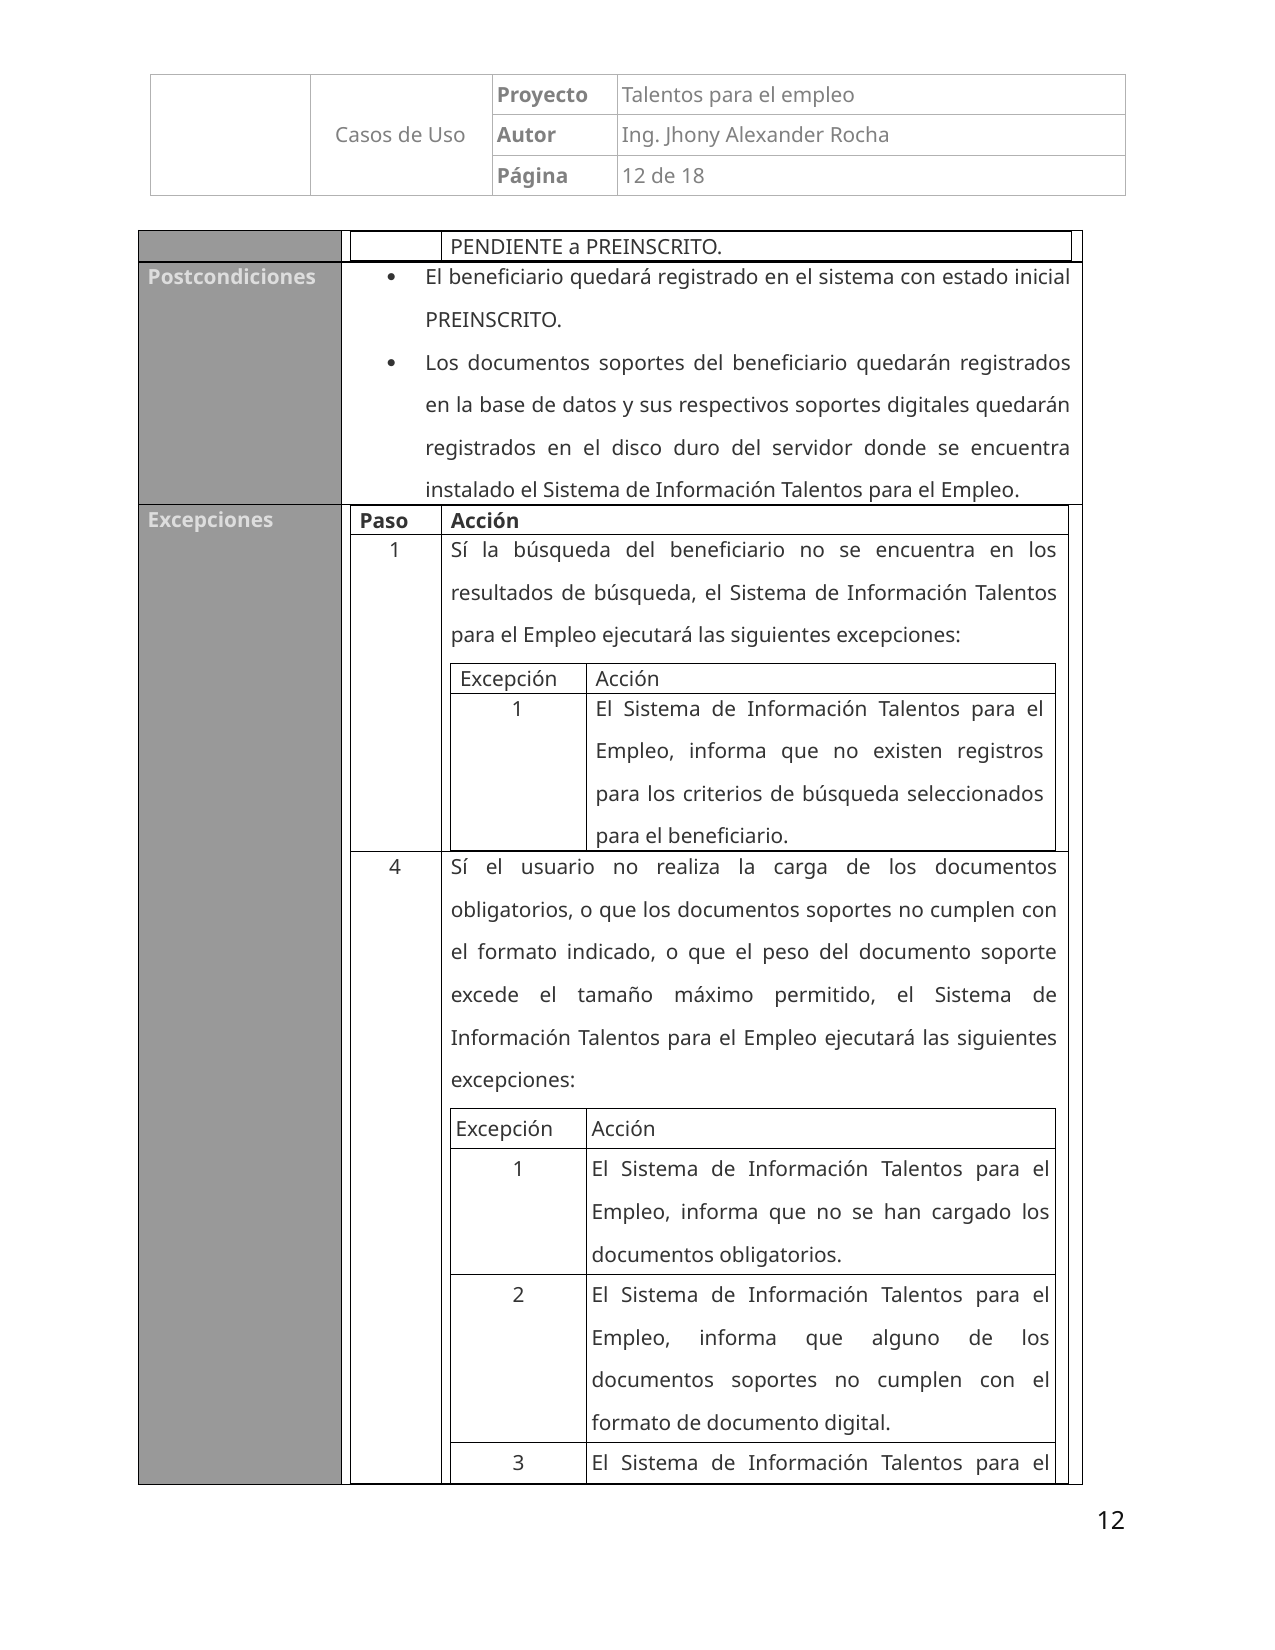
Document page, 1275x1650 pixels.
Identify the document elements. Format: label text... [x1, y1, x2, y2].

table_cell 1 [451, 1149, 586, 1274]
table_cell 1 [351, 535, 441, 851]
table_cell Sí la búsqueda del beneficiario no se encuentra en los resultados de búsqueda, el Sistema de Información Talentos para el Empleo ejecutará las siguientes excepciones: [442, 535, 1068, 851]
table_cell Excepciones [139, 505, 341, 1484]
table_header Acción [587, 664, 1055, 693]
table_cell [1072, 231, 1082, 261]
table_cell Sí el usuario no realiza la carga de los documentos obligatorios, o que los documentos soportes no cumplen con el formato indicado, o que el peso del documento soporte excede el tamaño máximo permitido, el Sistema de Información Talentos para el Empleo ejecutará las siguientes excepciones: [442, 852, 1068, 1483]
table_header Paso [351, 506, 441, 534]
table_cell El beneficiario quedará registrado en el sistema con estado inicial PREINSCRITO. Los documentos soportes del beneficiario quedarán registrados en la base de datos y sus respectivos soportes digitales quedarán registrados en el disco duro del servidor donde se encuentra instalado el Sistema de Información Talentos para el Empleo. [342, 263, 1082, 504]
table_header Excepción [451, 664, 586, 693]
table_cell [342, 505, 350, 1484]
table_header Acción [587, 1109, 1055, 1148]
table_cell Postcondiciones [139, 263, 341, 504]
table_cell 1 [451, 694, 586, 850]
table_cell PENDIENTE a PREINSCRITO. [442, 232, 1071, 260]
table_cell [342, 231, 350, 261]
table_cell [139, 231, 341, 261]
table_cell El Sistema de Información Talentos para el Empleo, informa que alguno de los documentos soportes no cumplen con el formato de documento digital. [587, 1275, 1055, 1442]
table_header Excepción [451, 1109, 586, 1148]
table_cell [1069, 505, 1082, 1484]
table_cell [351, 232, 441, 260]
table_cell 4 [351, 852, 441, 1483]
table_cell El Sistema de Información Talentos para el [587, 1443, 1055, 1482]
table_cell El Sistema de Información Talentos para el Empleo, informa que no se han cargado los documentos obligatorios. [587, 1149, 1055, 1274]
table_cell El Sistema de Información Talentos para el Empleo, informa que no existen registros para los criterios de búsqueda seleccionados para el beneficiario. [587, 694, 1055, 850]
table_cell 3 [451, 1443, 586, 1482]
table_cell 2 [451, 1275, 586, 1442]
table_header Acción [442, 506, 1068, 534]
